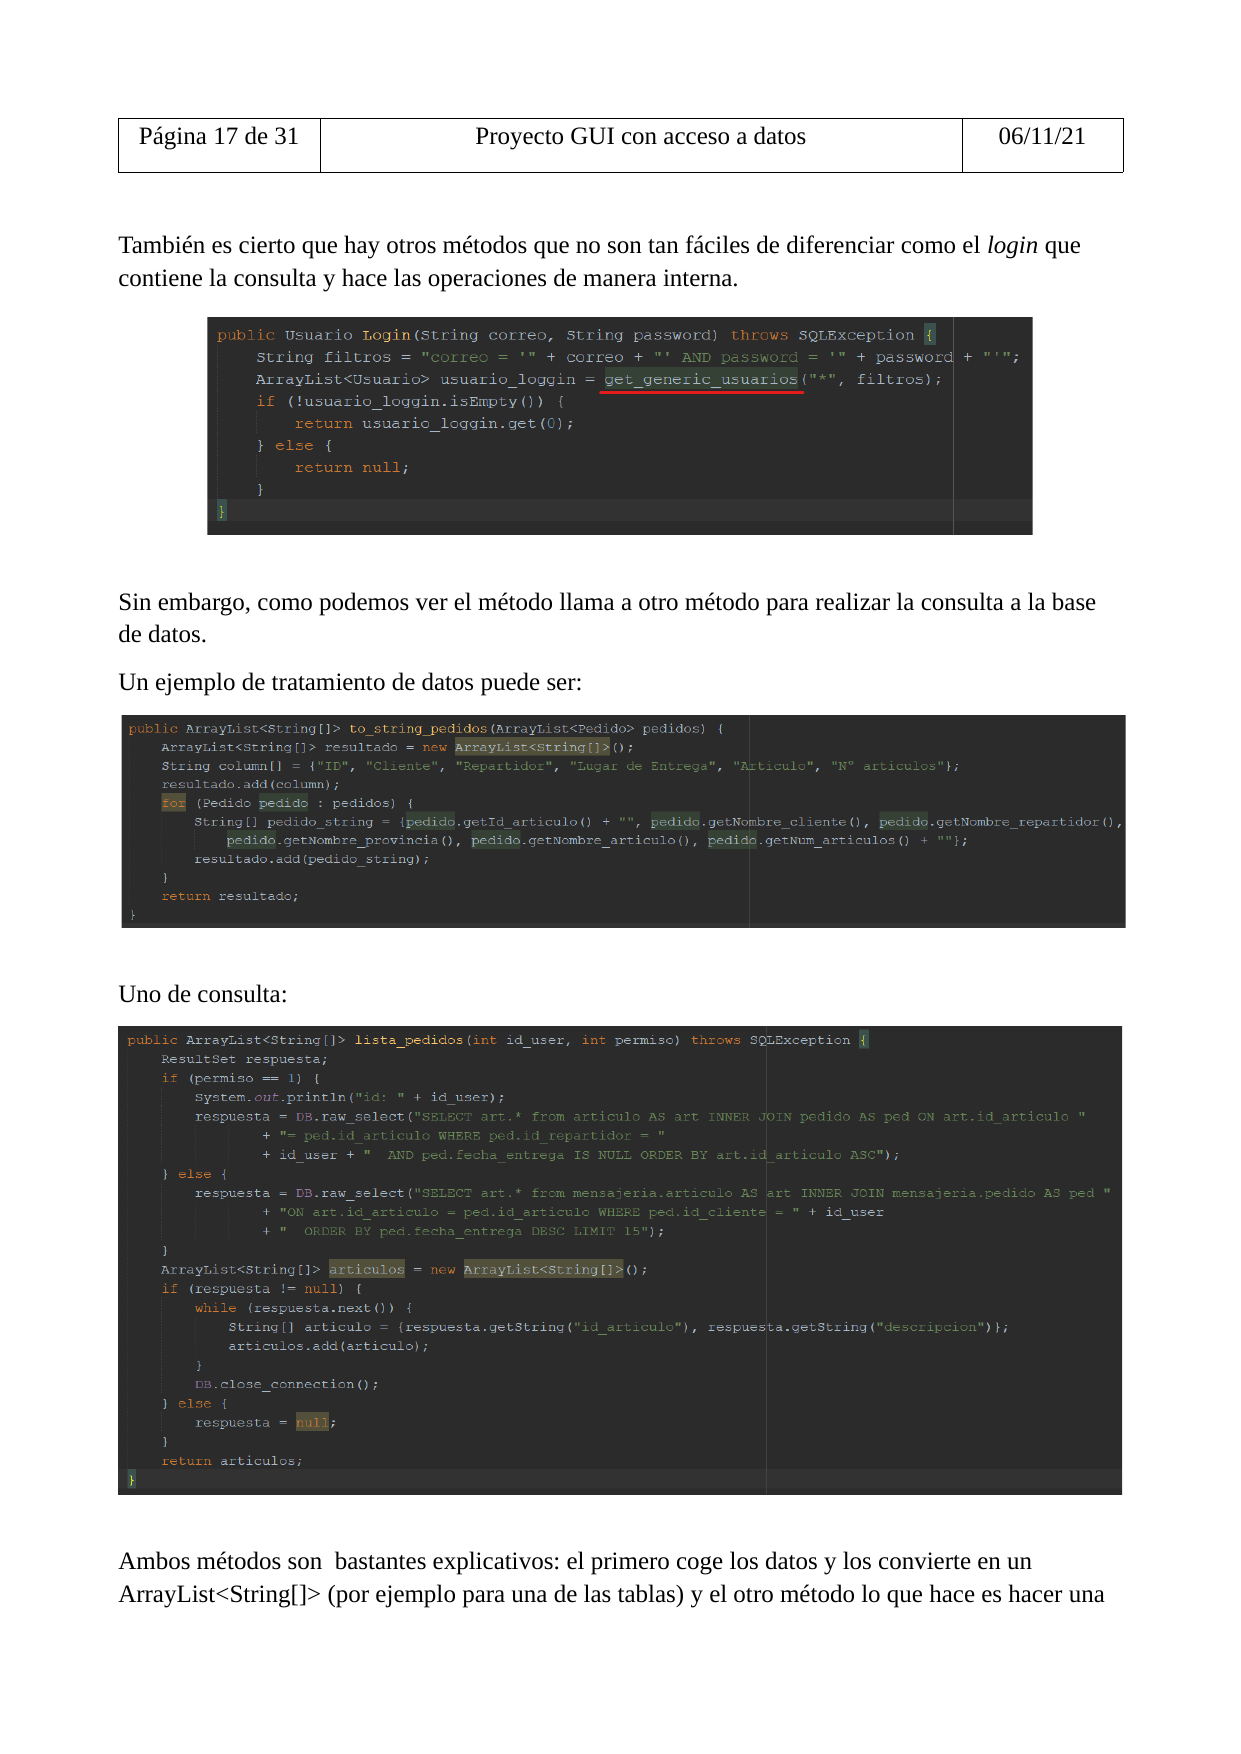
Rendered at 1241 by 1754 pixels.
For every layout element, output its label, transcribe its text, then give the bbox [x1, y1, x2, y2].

picture [121, 715, 1126, 928]
picture [207, 317, 1033, 535]
text También es cierto que hay otros métodos que no son tan fáciles de diferenciar como el login que contiene la consulta y hace las operaciones de manera interna. [118, 230, 1122, 292]
text Uno de consulta: [118, 979, 1122, 1008]
text Ambos métodos son bastantes explicativos: el primero coge los datos y los convierte en un ArrayList<String[]> (por ejemplo para una de las tablas) y el otro método lo que hace es hacer una [118, 1546, 1122, 1608]
text Sin embargo, como podemos ver el método llama a otro método para realizar la consulta a la base de datos. [118, 587, 1122, 648]
text Un ejemplo de tratamiento de datos puede ser: [118, 667, 1122, 696]
picture [118, 1026, 1123, 1495]
